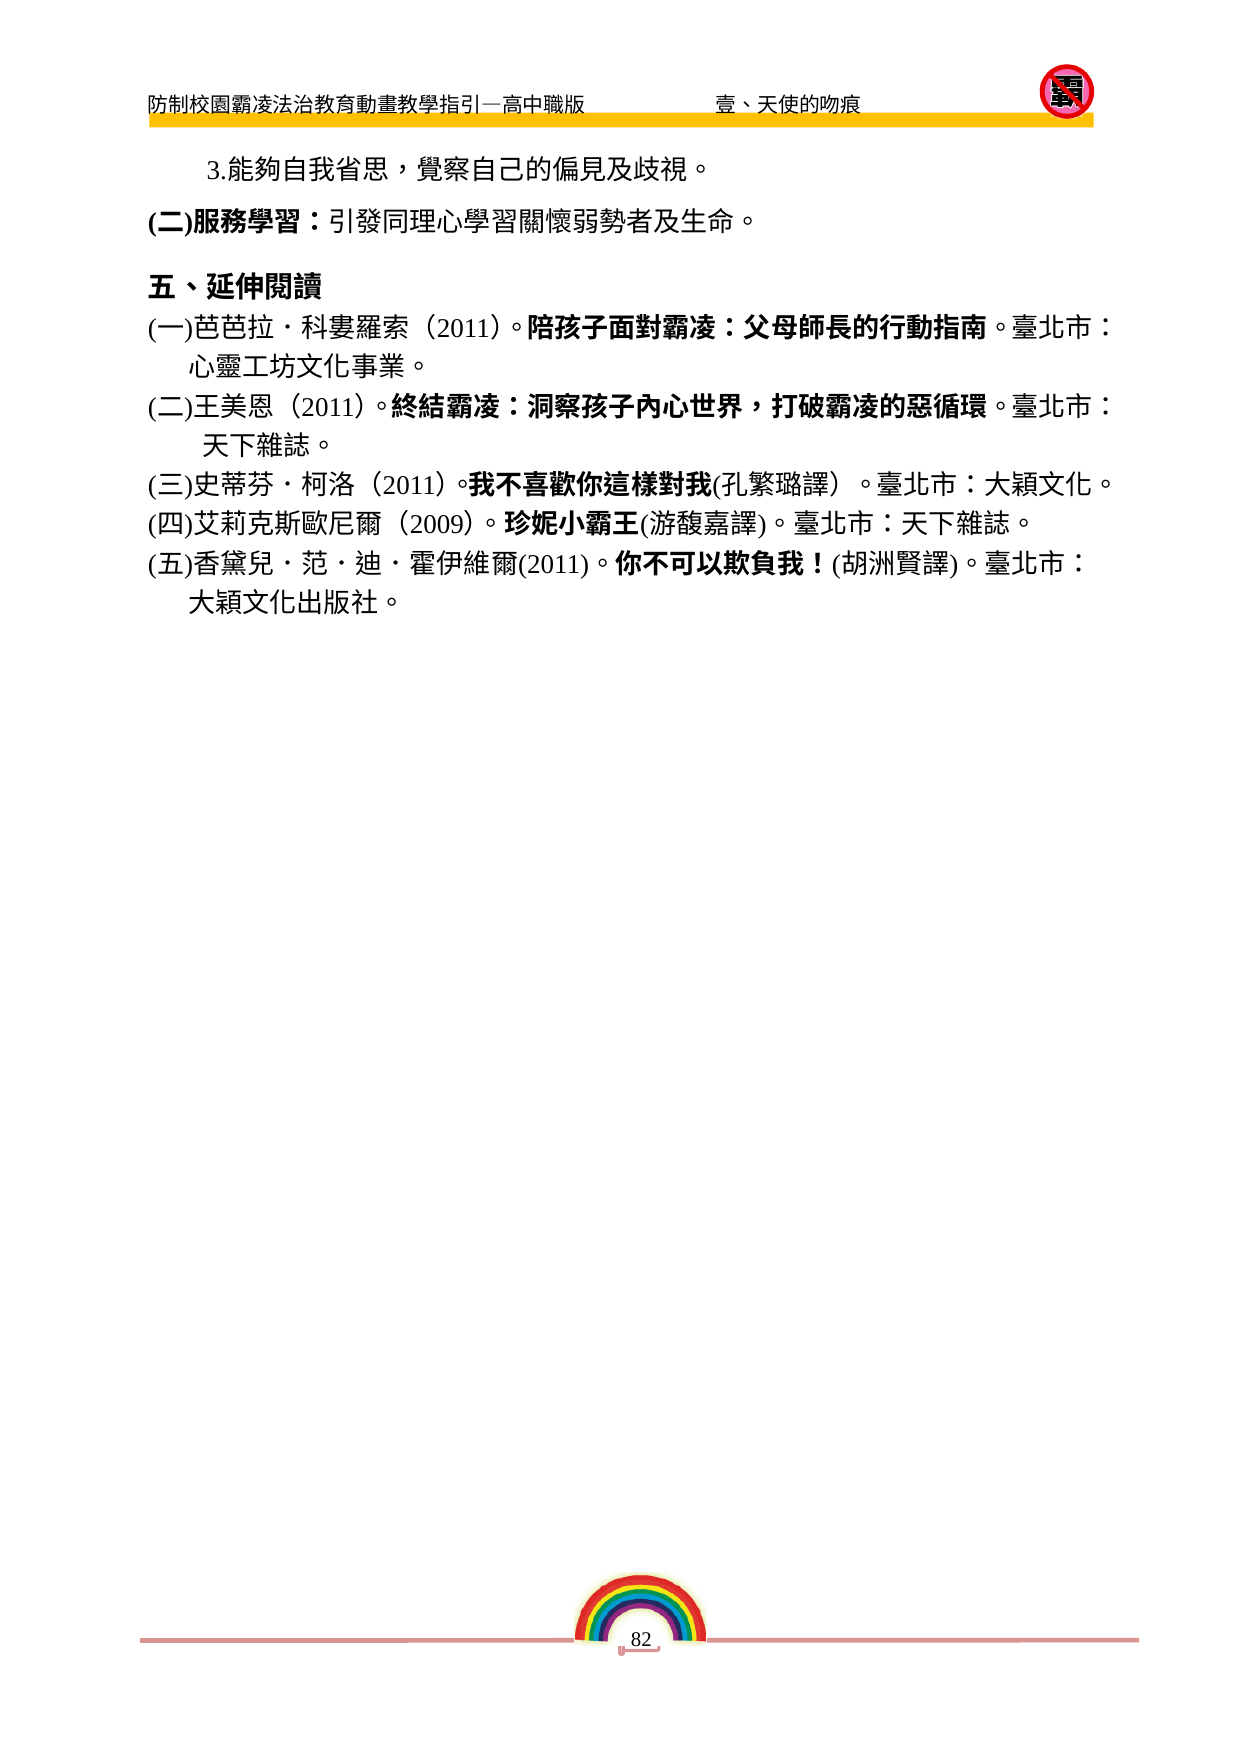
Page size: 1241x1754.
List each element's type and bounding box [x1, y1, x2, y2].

picture [574, 1572, 707, 1646]
picture [1037, 61, 1096, 66]
